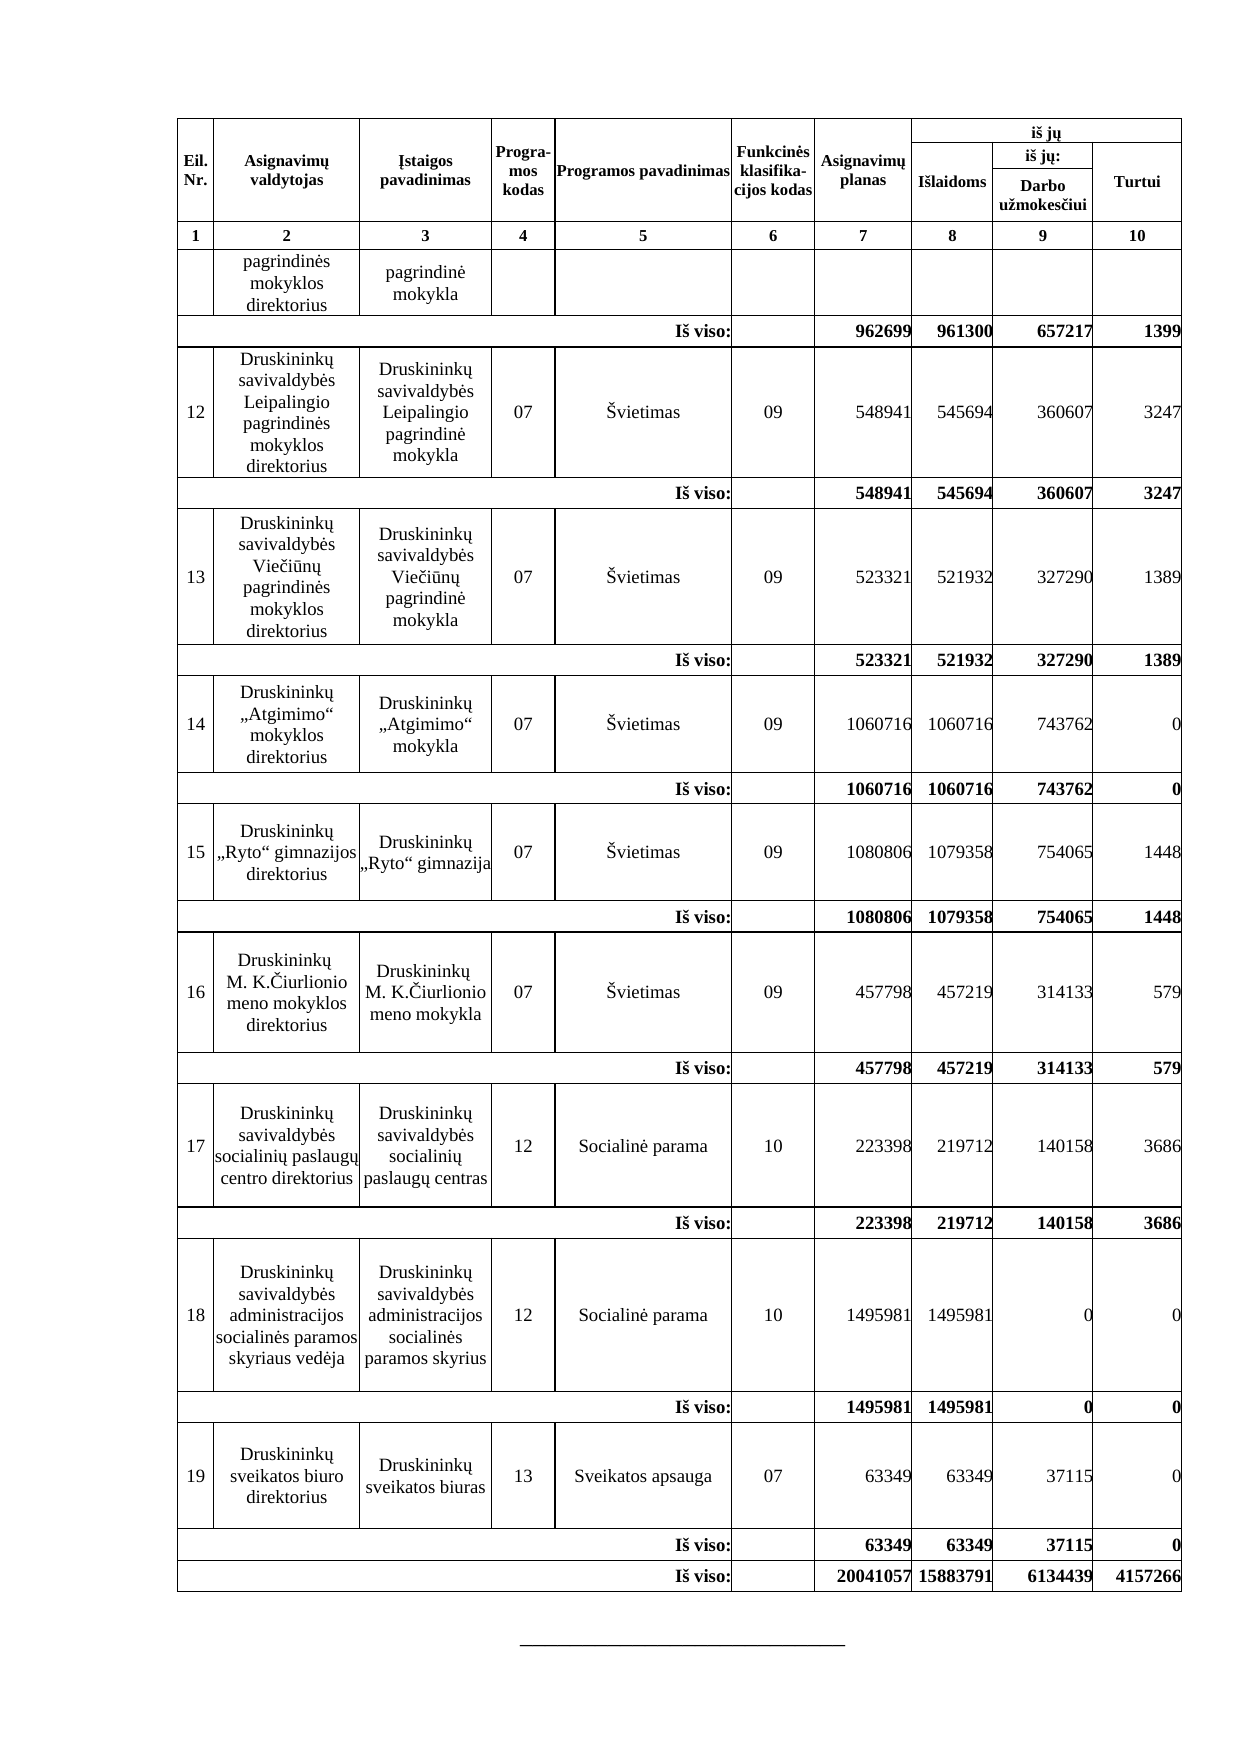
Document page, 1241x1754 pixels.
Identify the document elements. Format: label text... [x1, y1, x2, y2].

table_cell 0 [1093, 1239, 1181, 1391]
table_cell 1399 [1093, 316, 1181, 346]
table_cell 19 [178, 1423, 213, 1528]
table_cell 754065 [993, 804, 1092, 900]
table_cell 327290 [993, 509, 1092, 644]
table_cell Iš viso: [178, 316, 731, 346]
table_cell 0 [993, 1392, 1092, 1422]
table_cell 140158 [993, 1084, 1092, 1206]
table_cell Iš viso: [178, 773, 731, 803]
table_cell 314133 [993, 1053, 1092, 1083]
table_cell Darbo užmokesčiui [993, 169, 1092, 221]
table_cell 1495981 [912, 1392, 992, 1422]
table_cell 2 [214, 222, 359, 249]
table_cell [732, 773, 814, 803]
table_cell 548941 [815, 348, 911, 477]
table_header Asignavimų planas [815, 119, 911, 221]
table_cell 743762 [993, 676, 1092, 772]
table_cell Druskininkų savivaldybės Leipalingio pagrindinė mokykla [360, 348, 491, 477]
table_cell 1060716 [912, 676, 992, 772]
table_cell Druskininkų „Ryto“ gimnazija [360, 804, 491, 900]
table_cell 754065 [993, 901, 1092, 931]
table_cell 63349 [912, 1423, 992, 1528]
table_cell 1 [178, 222, 213, 249]
table_cell 219712 [912, 1084, 992, 1206]
table_cell 1060716 [912, 773, 992, 803]
table_cell 1080806 [815, 901, 911, 931]
table_cell 12 [492, 1084, 554, 1206]
table_cell [732, 1208, 814, 1238]
table_cell [732, 1561, 814, 1591]
table_cell 3247 [1093, 478, 1181, 508]
table_cell 0 [1093, 676, 1181, 772]
table_header iš jų [912, 119, 1181, 142]
table_cell 962699 [815, 316, 911, 346]
table_header Įstaigos pavadinimas [360, 119, 491, 221]
table_cell [732, 478, 814, 508]
table_cell 521932 [912, 509, 992, 644]
table_cell [1093, 250, 1181, 315]
table_cell 548941 [815, 478, 911, 508]
table_cell Iš viso: [178, 1208, 731, 1238]
table_cell Iš viso: [178, 478, 731, 508]
table_cell 0 [993, 1239, 1092, 1391]
table_cell 140158 [993, 1208, 1092, 1238]
table_cell 1495981 [815, 1392, 911, 1422]
table_cell 17 [178, 1084, 213, 1206]
table_header Eil. Nr. [178, 119, 213, 221]
table_cell [732, 1529, 814, 1559]
table_cell 3686 [1093, 1208, 1181, 1238]
table_cell 219712 [912, 1208, 992, 1238]
table_cell Iš viso: [178, 1053, 731, 1083]
table_cell Druskininkų sveikatos biuro direktorius [214, 1423, 359, 1528]
table_cell Druskininkų savivaldybės administracijos socialinės paramos skyrius [360, 1239, 491, 1391]
table_cell 9 [993, 222, 1092, 249]
table_header Programos pavadinimas [556, 119, 731, 221]
table_cell Sveikatos apsauga [556, 1423, 731, 1528]
table_cell 14 [178, 676, 213, 772]
table_cell 4157266 [1093, 1561, 1181, 1591]
table_cell 4 [492, 222, 554, 249]
table_cell [492, 250, 554, 315]
table_cell 523321 [815, 645, 911, 675]
table_cell Druskininkų savivaldybės socialinių paslaugų centro direktorius [214, 1084, 359, 1206]
table_cell Švietimas [556, 933, 731, 1052]
table_cell Druskininkų savivaldybės socialinių paslaugų centras [360, 1084, 491, 1206]
table_cell Druskininkų savivaldybės administracijos socialinės paramos skyriaus vedėja [214, 1239, 359, 1391]
table_cell 3 [360, 222, 491, 249]
table_header Asignavimų valdytojas [214, 119, 359, 221]
table_cell 07 [492, 933, 554, 1052]
table_cell Druskininkų M. K.Čiurlionio meno mokykla [360, 933, 491, 1052]
table_cell 579 [1093, 933, 1181, 1052]
table_cell Druskininkų sveikatos biuras [360, 1423, 491, 1528]
table_cell Švietimas [556, 804, 731, 900]
table_cell Socialinė parama [556, 1084, 731, 1206]
table_cell 63349 [815, 1423, 911, 1528]
table_cell 1448 [1093, 804, 1181, 900]
table_cell [732, 250, 814, 315]
table_cell 457219 [912, 933, 992, 1052]
table_cell 63349 [815, 1529, 911, 1559]
table_cell 20041057 [815, 1561, 911, 1591]
table_cell Švietimas [556, 676, 731, 772]
table_cell Iš viso: [178, 901, 731, 931]
table_cell [993, 250, 1092, 315]
table_cell 07 [492, 348, 554, 477]
table_cell 1389 [1093, 645, 1181, 675]
table_cell 1080806 [815, 804, 911, 900]
table_cell 09 [732, 933, 814, 1052]
table_cell 09 [732, 348, 814, 477]
table_cell [732, 645, 814, 675]
table_cell 360607 [993, 478, 1092, 508]
table_cell 15 [178, 804, 213, 900]
table_cell 09 [732, 804, 814, 900]
table_cell 13 [492, 1423, 554, 1528]
table_cell Socialinė parama [556, 1239, 731, 1391]
table_cell 10 [732, 1239, 814, 1391]
table_cell 457798 [815, 1053, 911, 1083]
table_cell 360607 [993, 348, 1092, 477]
table_cell 10 [1093, 222, 1181, 249]
table_cell Druskininkų „Atgimimo“ mokykla [360, 676, 491, 772]
table_cell [815, 250, 911, 315]
table_cell Druskininkų „Atgimimo“ mokyklos direktorius [214, 676, 359, 772]
table_cell 6134439 [993, 1561, 1092, 1591]
table_cell 314133 [993, 933, 1092, 1052]
table_cell 1079358 [912, 804, 992, 900]
table_cell 0 [1093, 1392, 1181, 1422]
table_cell 09 [732, 676, 814, 772]
table_cell [178, 250, 213, 315]
table_cell 743762 [993, 773, 1092, 803]
table_cell 1079358 [912, 901, 992, 931]
table_cell Iš viso: [178, 1392, 731, 1422]
table_cell 457219 [912, 1053, 992, 1083]
table_header Progra-mos kodas [492, 119, 554, 221]
table_cell Druskininkų savivaldybės Viečiūnų pagrindinė mokykla [360, 509, 491, 644]
table_cell 3686 [1093, 1084, 1181, 1206]
table_cell Iš viso: [178, 1561, 731, 1591]
table_cell 521932 [912, 645, 992, 675]
table_cell 1495981 [815, 1239, 911, 1391]
table_cell 8 [912, 222, 992, 249]
table_cell 1060716 [815, 773, 911, 803]
table_cell [912, 250, 992, 315]
table_cell 07 [732, 1423, 814, 1528]
table_cell Iš viso: [178, 645, 731, 675]
table_cell 07 [492, 804, 554, 900]
table_cell 961300 [912, 316, 992, 346]
table_cell 16 [178, 933, 213, 1052]
table_cell 3247 [1093, 348, 1181, 477]
table_cell 1389 [1093, 509, 1181, 644]
table_cell [732, 316, 814, 346]
table_cell 09 [732, 509, 814, 644]
table_cell 13 [178, 509, 213, 644]
table_cell [732, 901, 814, 931]
table_cell pagrindinės mokyklos direktorius [214, 250, 359, 315]
table_cell 37115 [993, 1529, 1092, 1559]
table_cell 545694 [912, 348, 992, 477]
table_header Funkcinės klasifika-cijos kodas [732, 119, 814, 221]
table_cell 457798 [815, 933, 911, 1052]
table_cell 523321 [815, 509, 911, 644]
table_cell 18 [178, 1239, 213, 1391]
table_cell Druskininkų savivaldybės Leipalingio pagrindinės mokyklos direktorius [214, 348, 359, 477]
table_cell Iš viso: [178, 1529, 731, 1559]
table_cell Švietimas [556, 348, 731, 477]
table_cell iš jų: [993, 143, 1092, 168]
table_cell 0 [1093, 1423, 1181, 1528]
table_cell 10 [732, 1084, 814, 1206]
table_cell 12 [492, 1239, 554, 1391]
table_cell 0 [1093, 773, 1181, 803]
table_cell pagrindinė mokykla [360, 250, 491, 315]
table_cell 5 [556, 222, 731, 249]
table_cell 07 [492, 509, 554, 644]
table_cell Turtui [1093, 143, 1181, 221]
table_cell 1448 [1093, 901, 1181, 931]
table_cell 327290 [993, 645, 1092, 675]
table_cell Druskininkų M. K.Čiurlionio meno mokyklos direktorius [214, 933, 359, 1052]
table_cell Išlaidoms [912, 143, 992, 221]
table_cell Druskininkų „Ryto“ gimnazijos direktorius [214, 804, 359, 900]
table_cell 0 [1093, 1529, 1181, 1559]
table_cell [732, 1392, 814, 1422]
table_cell 12 [178, 348, 213, 477]
table_cell 579 [1093, 1053, 1181, 1083]
table_cell Druskininkų savivaldybės Viečiūnų pagrindinės mokyklos direktorius [214, 509, 359, 644]
table_cell 15883791 [912, 1561, 992, 1591]
text __________________________ [177, 1621, 1181, 1649]
table_cell 223398 [815, 1084, 911, 1206]
table_cell 6 [732, 222, 814, 249]
table_cell [732, 1053, 814, 1083]
table_cell 7 [815, 222, 911, 249]
table_cell 37115 [993, 1423, 1092, 1528]
table_cell 223398 [815, 1208, 911, 1238]
table_cell [556, 250, 731, 315]
table_cell 07 [492, 676, 554, 772]
table_cell 1495981 [912, 1239, 992, 1391]
table_cell 63349 [912, 1529, 992, 1559]
table_cell 657217 [993, 316, 1092, 346]
table_cell 545694 [912, 478, 992, 508]
table_cell 1060716 [815, 676, 911, 772]
table_cell Švietimas [556, 509, 731, 644]
